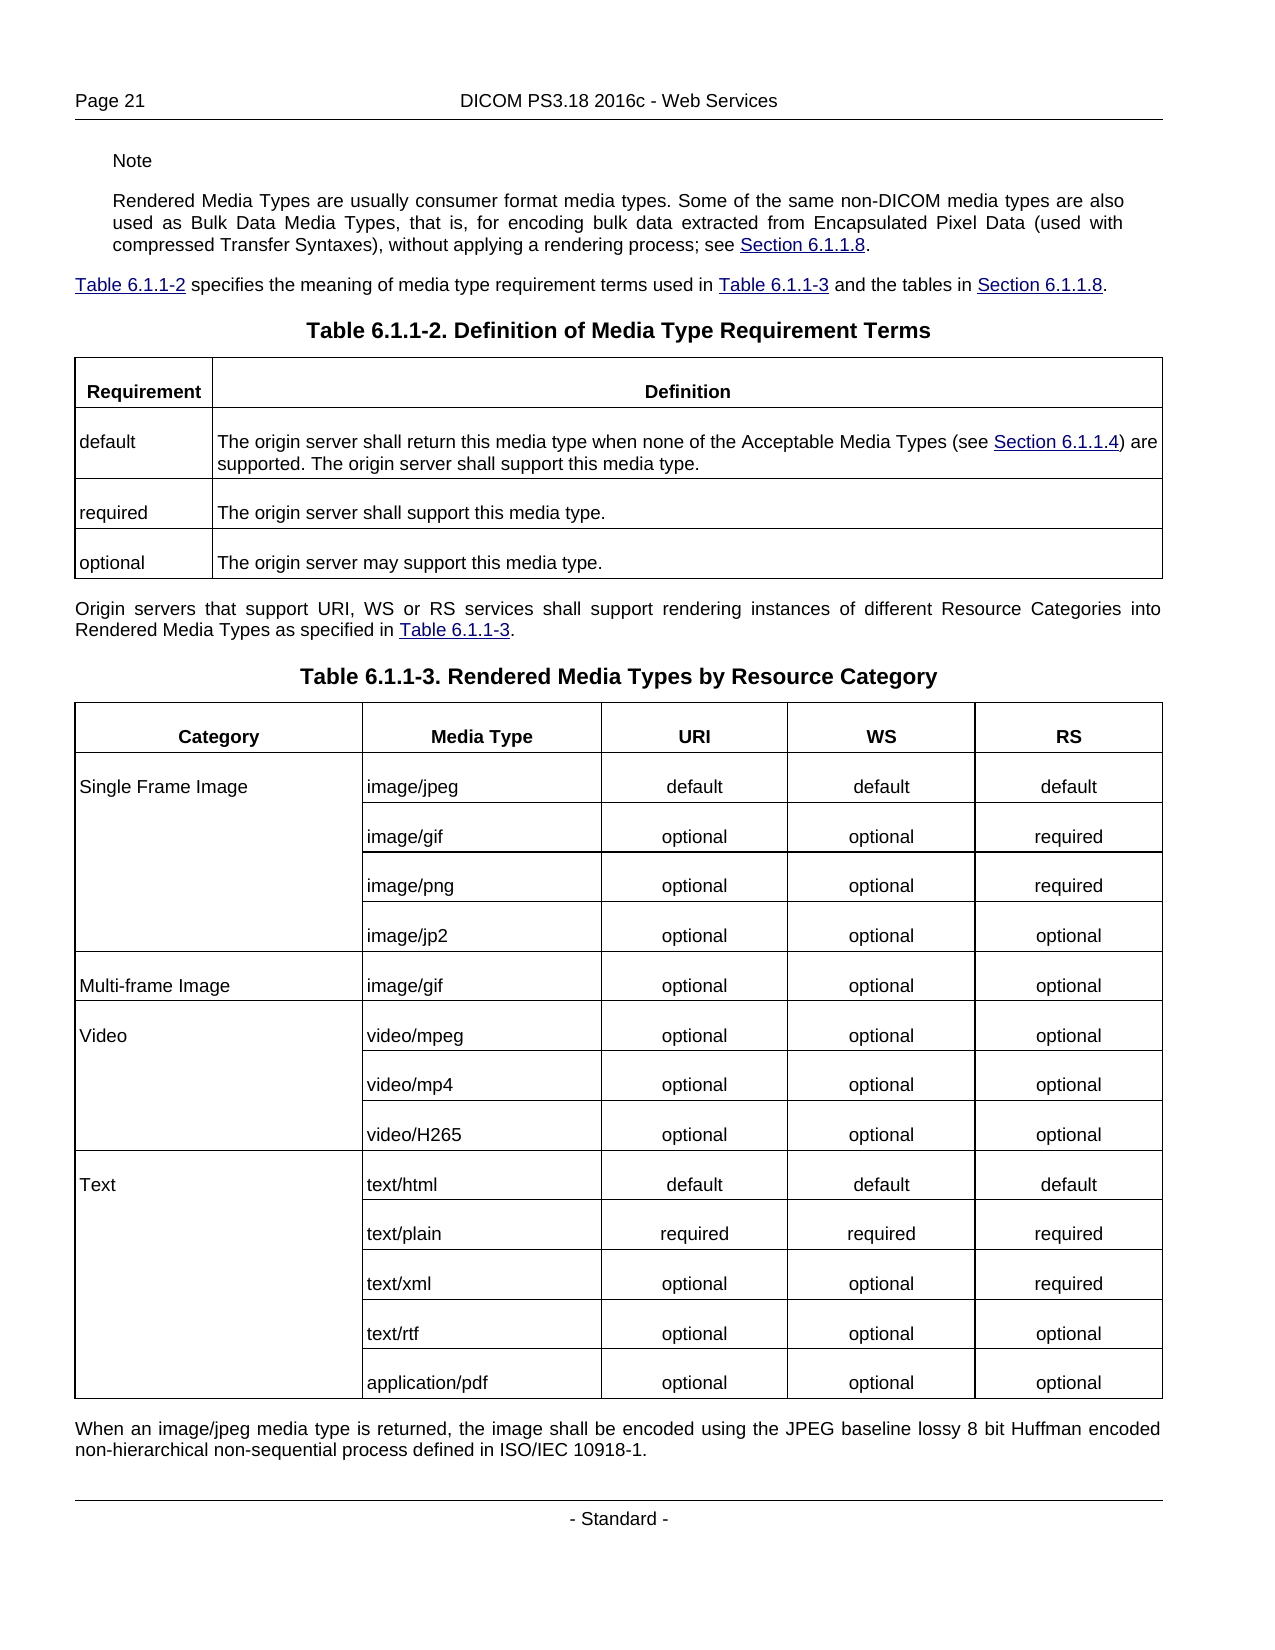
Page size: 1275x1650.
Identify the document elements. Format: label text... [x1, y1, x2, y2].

table_cell default [602, 753, 787, 802]
table_header WS [788, 703, 974, 752]
table_cell The origin server may support this media type. [213, 529, 1162, 577]
table_cell text/plain [363, 1200, 601, 1249]
table_cell default [976, 1151, 1162, 1199]
table_cell optional [788, 803, 974, 851]
table_cell optional [602, 803, 787, 851]
text Table 6.1.1-2. Definition of Media Type Requirement Terms [75, 318, 1162, 344]
table_cell optional [788, 1300, 974, 1348]
table_cell Text [76, 1151, 362, 1398]
table_cell Multi-frame Image [76, 952, 362, 1000]
table_cell optional [976, 1349, 1162, 1398]
table_cell text/rtf [363, 1300, 601, 1348]
table_cell required [976, 1200, 1162, 1249]
table_cell required [976, 803, 1162, 851]
table_cell video/H265 [363, 1101, 601, 1149]
table_cell optional [788, 1250, 974, 1298]
table_cell required [788, 1200, 974, 1249]
table_cell text/xml [363, 1250, 601, 1298]
table_cell optional [602, 952, 787, 1000]
text Table 6.1.1-3. Rendered Media Types by Resource Category [75, 663, 1162, 689]
table_cell required [976, 1250, 1162, 1298]
table_cell default [788, 753, 974, 802]
table_cell optional [976, 1001, 1162, 1050]
table_cell optional [976, 952, 1162, 1000]
text Origin servers that support URI, WS or RS services shall support rendering instances of different Resource Categories into Rendered Media Types as specified in Table 6.1.1-3. [75, 597, 1162, 640]
table_cell Video [76, 1001, 362, 1149]
table_cell The origin server shall support this media type. [213, 479, 1162, 528]
table_cell optional [602, 1001, 787, 1050]
table_cell optional [602, 1250, 787, 1298]
text Table 6.1.1-2 specifies the meaning of media type requirement terms used in Table 6.1.1-3 and the tables in Section 6.1.1.8. [75, 274, 1162, 295]
table_cell optional [976, 1101, 1162, 1149]
table_cell text/html [363, 1151, 601, 1199]
table_header RS [976, 703, 1162, 752]
table_cell optional [788, 1349, 974, 1398]
text When an image/jpeg media type is returned, the image shall be encoded using the JPEG baseline lossy 8 bit Huffman encoded non-hierarchical non-sequential process defined in ISO/IEC 10918-1. [75, 1418, 1162, 1461]
table_header URI [602, 703, 787, 752]
table_cell required [76, 479, 212, 528]
table_cell optional [602, 1349, 787, 1398]
text Rendered Media Types are usually consumer format media types. Some of the same non-DICOM media types are also used as Bulk Data Media Types, that is, for encoding bulk data extracted from Encapsulated Pixel Data (used with compressed Transfer Syntaxes), without applying a rendering process; see Section 6.1.1.8. [112, 190, 1125, 255]
table_header Media Type [363, 703, 601, 752]
table_cell image/gif [363, 803, 601, 851]
table_cell optional [976, 1300, 1162, 1348]
table_cell default [76, 408, 212, 478]
table_cell optional [788, 1101, 974, 1149]
table_cell image/gif [363, 952, 601, 1000]
table_cell application/pdf [363, 1349, 601, 1398]
table_cell optional [602, 1051, 787, 1100]
table_cell image/png [363, 853, 601, 901]
table_header Requirement [76, 358, 212, 407]
table_cell optional [788, 902, 974, 951]
table_cell required [976, 853, 1162, 901]
table_cell video/mpeg [363, 1001, 601, 1050]
table_cell default [788, 1151, 974, 1199]
table_cell video/mp4 [363, 1051, 601, 1100]
table_cell default [602, 1151, 787, 1199]
table_cell optional [976, 1051, 1162, 1100]
table_cell optional [976, 902, 1162, 951]
table_header Definition [213, 358, 1162, 407]
table_cell optional [76, 529, 212, 577]
table_cell required [602, 1200, 787, 1249]
table_cell The origin server shall return this media type when none of the Acceptable Media Types (see Section 6.1.1.4) are supported. The origin server shall support this media type. [213, 408, 1162, 478]
table_cell optional [602, 1300, 787, 1348]
table_cell image/jp2 [363, 902, 601, 951]
table_cell optional [788, 1001, 974, 1050]
table_cell optional [788, 952, 974, 1000]
table_cell optional [602, 853, 787, 901]
text Note [112, 150, 1125, 172]
table_cell optional [788, 853, 974, 901]
table_cell default [976, 753, 1162, 802]
table_cell Single Frame Image [76, 753, 362, 951]
table_cell optional [602, 1101, 787, 1149]
table_header Category [76, 703, 362, 752]
table_cell optional [602, 902, 787, 951]
table_cell optional [788, 1051, 974, 1100]
table_cell image/jpeg [363, 753, 601, 802]
